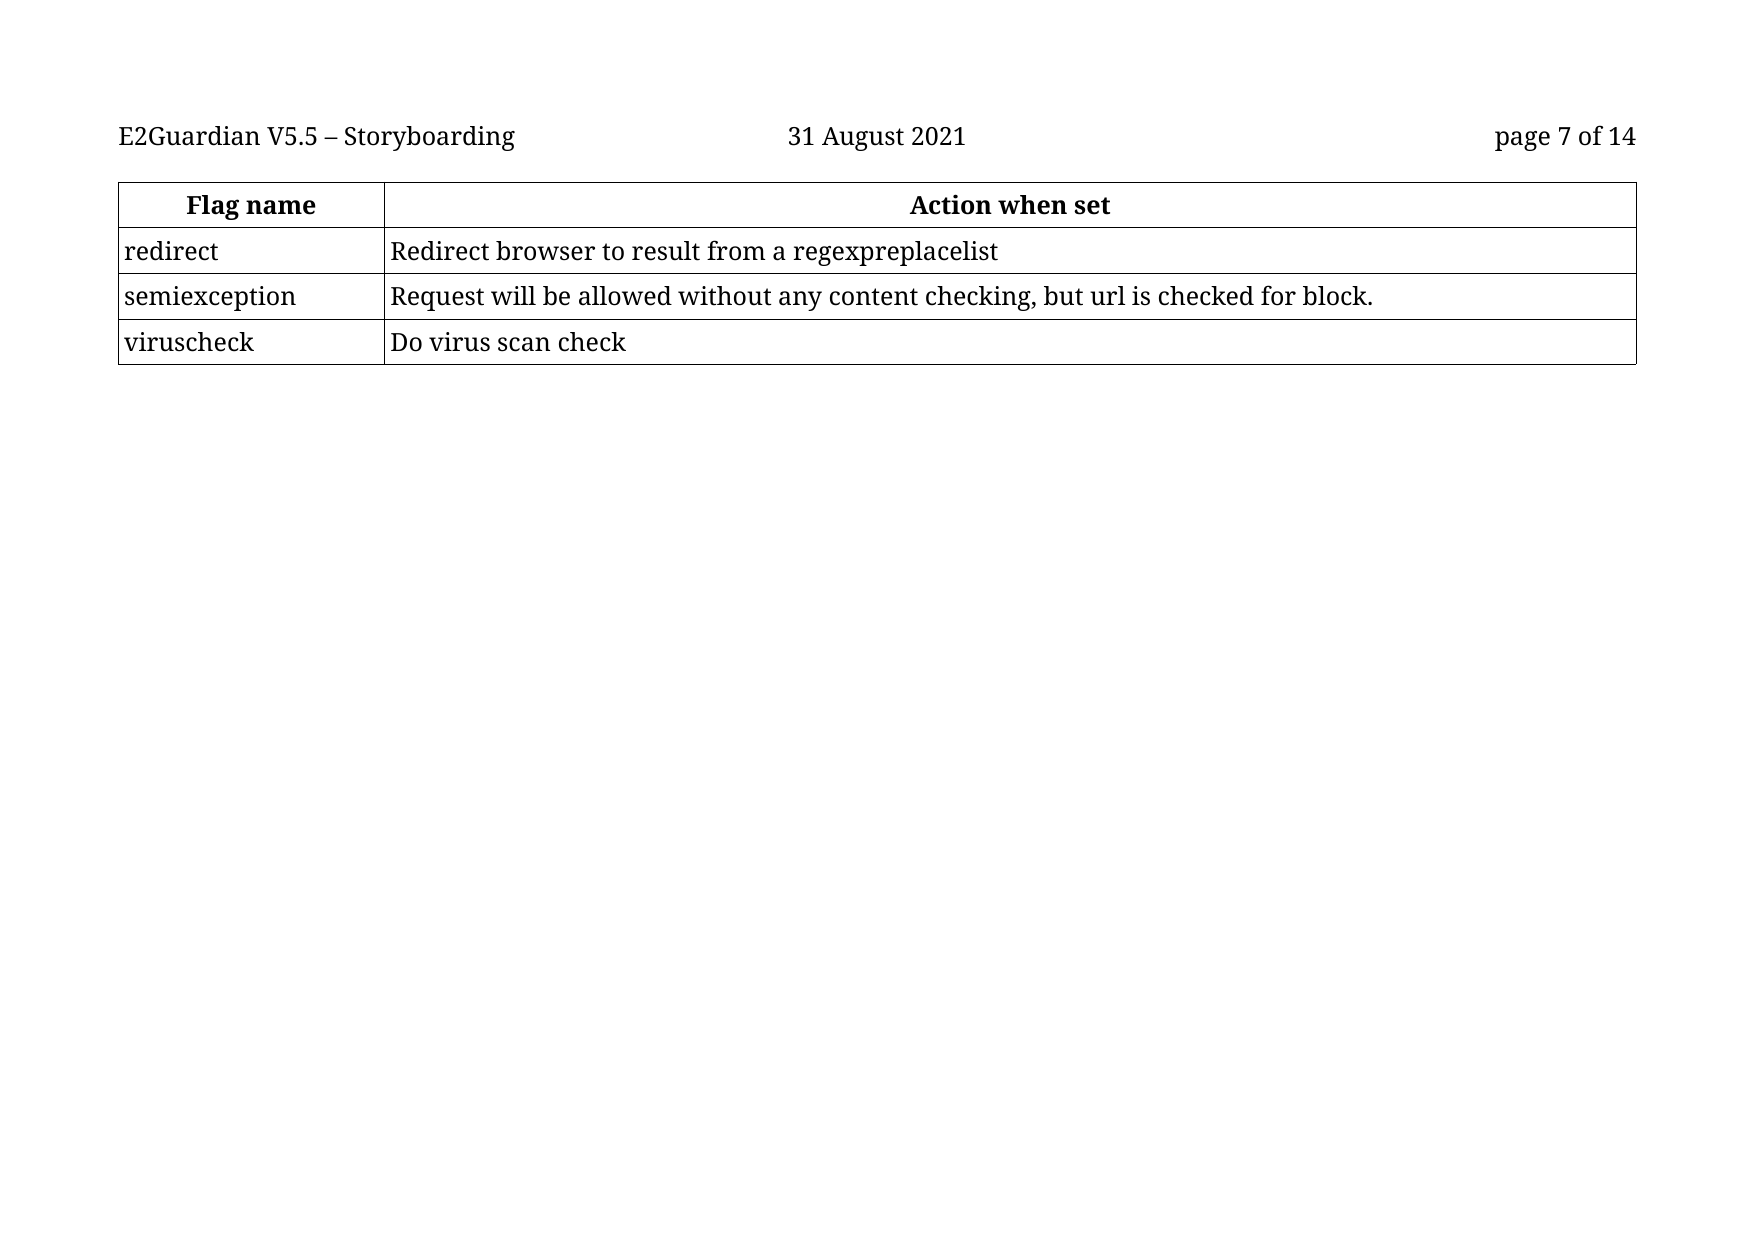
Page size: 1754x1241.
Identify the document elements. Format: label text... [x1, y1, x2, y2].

table_cell viruscheck [119, 320, 384, 364]
table_cell redirect [119, 228, 384, 273]
table_header Action when set [385, 183, 1636, 227]
table_header Flag name [119, 183, 384, 227]
table_cell Redirect browser to result from a regexpreplacelist [385, 228, 1636, 273]
table_cell Do virus scan check [385, 320, 1636, 364]
table_cell semiexception [119, 274, 384, 318]
table_cell Request will be allowed without any content checking, but url is checked for block. [385, 274, 1636, 318]
